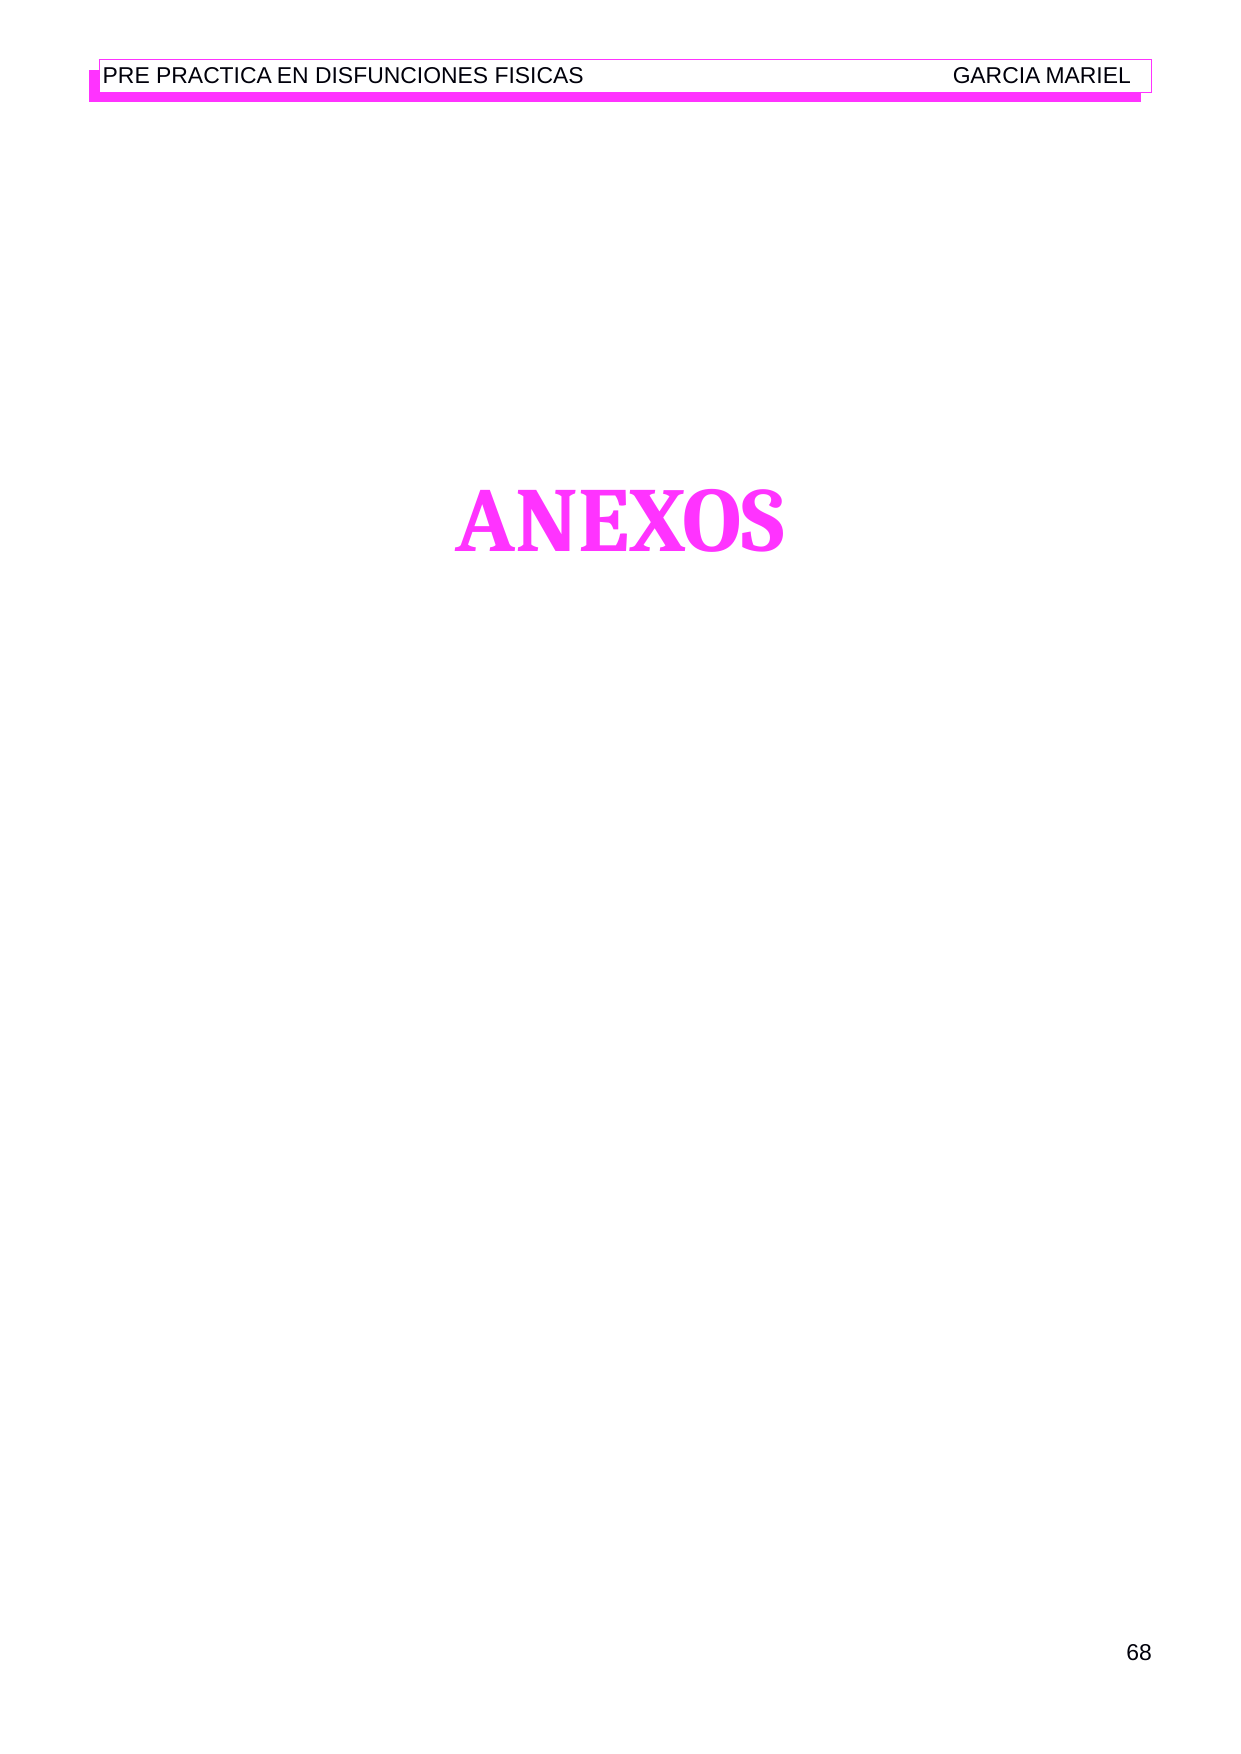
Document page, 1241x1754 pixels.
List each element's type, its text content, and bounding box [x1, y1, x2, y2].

text ANEXOS [88, 469, 1152, 574]
